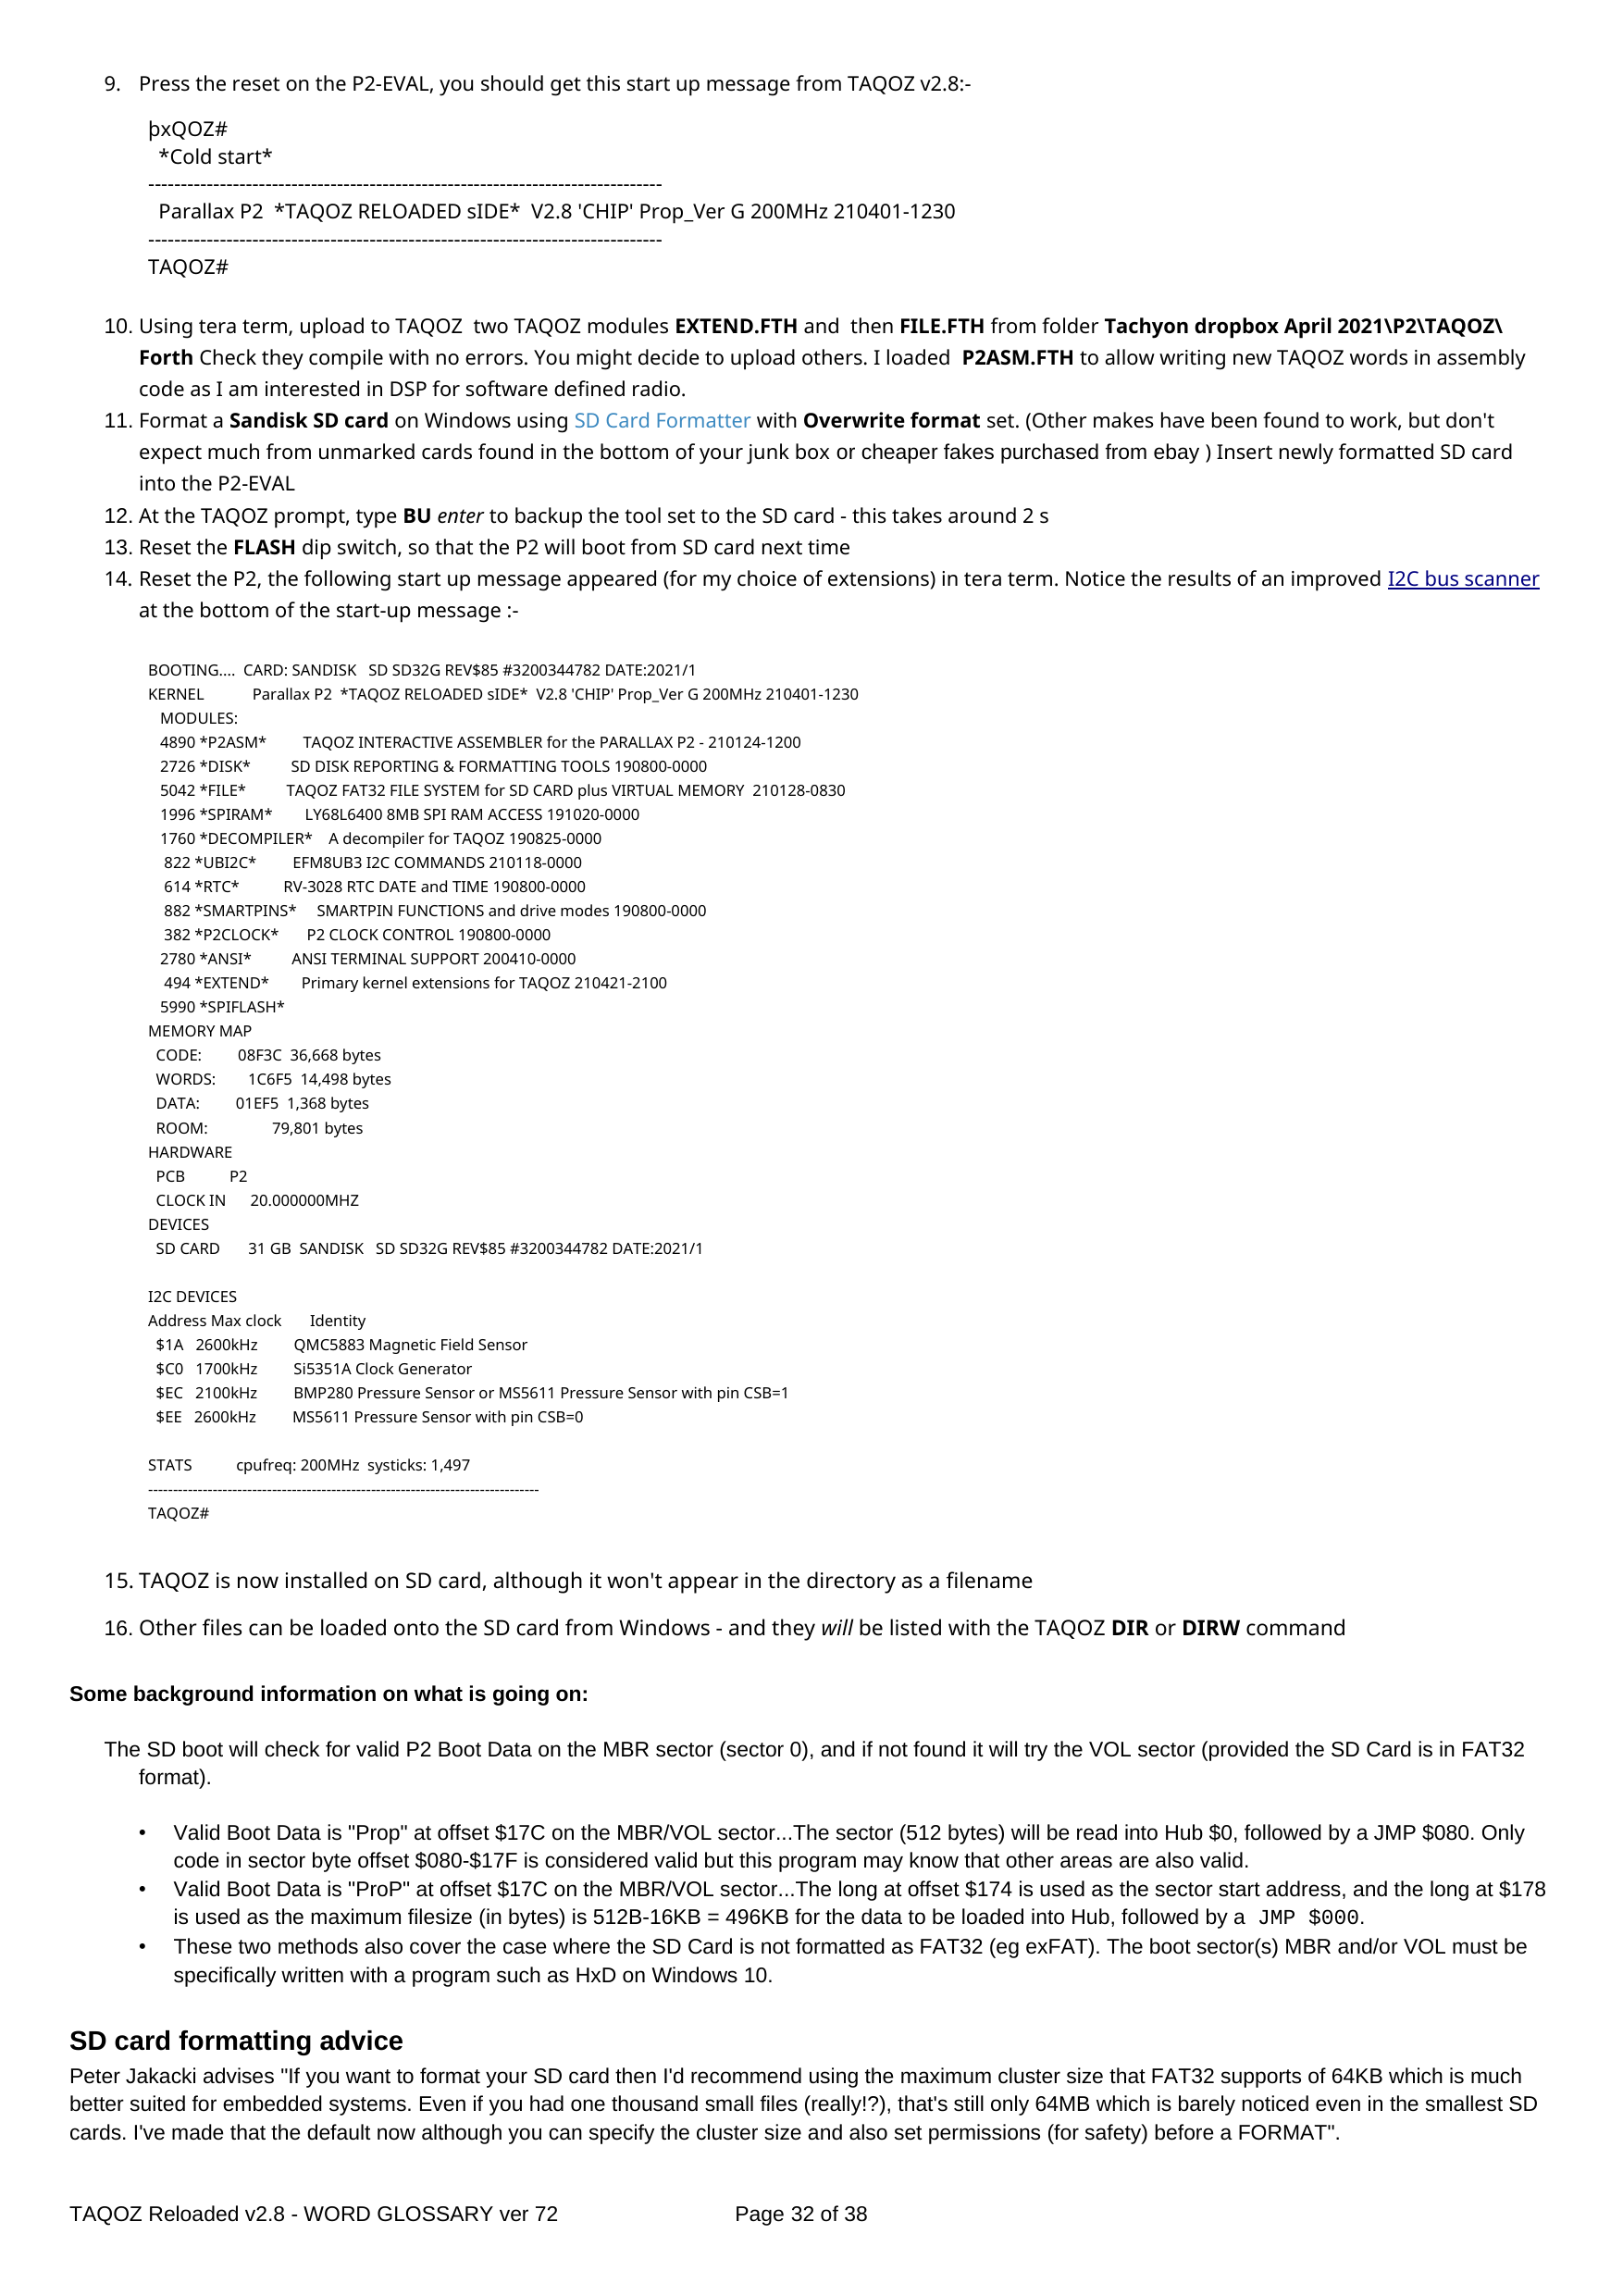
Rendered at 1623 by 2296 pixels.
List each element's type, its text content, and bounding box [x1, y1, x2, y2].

text 2726 *DISK* SD DISK REPORTING & FORMATTING TOOLS 190800-0000 [148, 756, 1554, 776]
text DATA: 01EF5 1,368 bytes [148, 1093, 1554, 1114]
text MODULES: [148, 707, 1554, 728]
list Using tera term, upload to TAQOZ two TAQOZ modules EXTEND.FTH and then FILE.FTH from folder Tachyon dropbox April 2021\P2\TAQOZ\Forth Check they compile with no errors. You might decide to upload others. I loaded P2ASM.FTH to allow writing new TAQOZ words in assembly code as I am interested in DSP for software defined radio. [104, 312, 1554, 403]
text PCB P2 [148, 1165, 1554, 1186]
text I2C DEVICES [148, 1285, 1554, 1307]
text 1996 *SPIRAM* LY68L6400 8MB SPI RAM ACCESS 191020-0000 [148, 804, 1554, 825]
text The SD boot will check for valid P2 Boot Data on the MBR sector (sector 0), and if not found it will try the VOL sector (provided the SD Card is in FAT32 format). [104, 1737, 1554, 1789]
text ------------------------------------------------------------------------------- [148, 225, 1554, 253]
list Valid Boot Data is "Prop" at offset $17C on the MBR/VOL sector...The sector (512 bytes) will be read into Hub $0, followed by a JMP $080. Only code in sector byte offset $080-$17F is considered valid but this program may know that other areas are also valid. [139, 1820, 1554, 1873]
text HARDWARE [148, 1141, 1554, 1162]
text 882 *SMARTPINS* SMARTPIN FUNCTIONS and drive modes 190800-0000 [148, 900, 1554, 922]
text Peter Jakacki advises "If you want to format your SD card then I'd recommend using the maximum cluster size that FAT32 supports of 64KB which is much better suited for embedded systems. Even if you had one thousand small files (really!?), that's still only 64MB which is barely noticed even in the smallest SD cards. I've made that the default now although you can specify the cluster size and also set permissions (for safety) before a FORMAT". [69, 2064, 1554, 2144]
text ROOM: 79,801 bytes [148, 1117, 1554, 1138]
text þxQOZ# [148, 115, 1554, 142]
text *Cold start* [148, 142, 1554, 169]
text CODE: 08F3C 36,668 bytes [148, 1045, 1554, 1066]
text DEVICES [148, 1213, 1554, 1235]
text CLOCK IN 20.000000MHZ [148, 1189, 1554, 1210]
text 5990 *SPIFLASH* [148, 997, 1554, 1018]
text 614 *RTC* RV-3028 RTC DATE and TIME 190800-0000 [148, 876, 1554, 897]
text 2780 *ANSI* ANSI TERMINAL SUPPORT 200410-0000 [148, 949, 1554, 970]
text WORDS: 1C6F5 14,498 bytes [148, 1069, 1554, 1090]
text MEMORY MAP [148, 1021, 1554, 1042]
list TAQOZ is now installed on SD card, although it won't appear in the directory as a filename [104, 1566, 1554, 1595]
text TAQOZ# [148, 1503, 1554, 1524]
text 5042 *FILE* TAQOZ FAT32 FILE SYSTEM for SD CARD plus VIRTUAL MEMORY 210128-0830 [148, 780, 1554, 800]
text SD CARD 31 GB SANDISK SD SD32G REV$85 #3200344782 DATE:2021/1 [148, 1237, 1554, 1259]
list At the TAQOZ prompt, type BU enter to backup the tool set to the SD card - this takes around 2 s [104, 502, 1554, 528]
text 4890 *P2ASM* TAQOZ INTERACTIVE ASSEMBLER for the PARALLAX P2 - 210124-1200 [148, 732, 1554, 752]
list Other files can be loaded onto the SD card from Windows - and they will be listed with the TAQOZ DIR or DIRW command [104, 1613, 1554, 1643]
text $C0 1700kHz Si5351A Clock Generator [148, 1359, 1554, 1379]
text 822 *UBI2C* EFM8UB3 I2C COMMANDS 210118-0000 [148, 852, 1554, 873]
text Address Max clock Identity [148, 1310, 1554, 1331]
text Parallax P2 *TAQOZ RELOADED sIDE* V2.8 'CHIP' Prop_Ver G 200MHz 210401-1230 [148, 197, 1554, 225]
list Format a Sandisk SD card on Windows using SD Card Formatter with Overwrite format set. (Other makes have been found to work, but don't expect much from unmarked cards found in the bottom of your junk box or cheaper fakes purchased from ebay ) Insert newly formatted SD card into the P2-EVAL [104, 406, 1554, 497]
text KERNEL Parallax P2 *TAQOZ RELOADED sIDE* V2.8 'CHIP' Prop_Ver G 200MHz 210401-1230 [148, 683, 1554, 704]
list These two methods also cover the case where the SD Card is not formatted as FAT32 (eg exFAT). The boot sector(s) MBR and/or VOL must be specifically written with a program such as HxD on Windows 10. [139, 1934, 1554, 1987]
subtitle SD card formatting advice [69, 2025, 1554, 2056]
text $EE 2600kHz MS5611 Pressure Sensor with pin CSB=0 [148, 1407, 1554, 1427]
list Reset the P2, the following start up message appeared (for my choice of extensions) in tera term. Notice the results of an improved I2C bus scanner at the bottom of the start-up message :- [104, 565, 1554, 624]
text STATS cpufreq: 200MHz systicks: 1,497 [148, 1455, 1554, 1475]
text BOOTING.... CARD: SANDISK SD SD32G REV$85 #3200344782 DATE:2021/1 [148, 659, 1554, 680]
list Reset the FLASH dip switch, so that the P2 will boot from SD card next time [104, 533, 1554, 561]
text 494 *EXTEND* Primary kernel extensions for TAQOZ 210421-2100 [148, 973, 1554, 994]
text 1760 *DECOMPILER* A decompiler for TAQOZ 190825-0000 [148, 828, 1554, 849]
text ------------------------------------------------------------------------------- [148, 1479, 1554, 1500]
text 382 *P2CLOCK* P2 CLOCK CONTROL 190800-0000 [148, 925, 1554, 946]
list Press the reset on the P2-EVAL, you should get this start up message from TAQOZ v2.8:- [104, 69, 1554, 97]
text Some background information on what is going on: [69, 1682, 1554, 1706]
text ------------------------------------------------------------------------------- [148, 169, 1554, 197]
text $1A 2600kHz QMC5883 Magnetic Field Sensor [148, 1334, 1554, 1355]
text TAQOZ# [148, 253, 1554, 279]
list Valid Boot Data is "ProP" at offset $17C on the MBR/VOL sector...The long at offset $174 is used as the sector start address, and the long at $178 is used as the maximum filesize (in bytes) is 512B-16KB = 496KB for the data to be loaded into Hub, followed by a JMP $000. [139, 1877, 1554, 1930]
text $EC 2100kHz BMP280 Pressure Sensor or MS5611 Pressure Sensor with pin CSB=1 [148, 1383, 1554, 1403]
